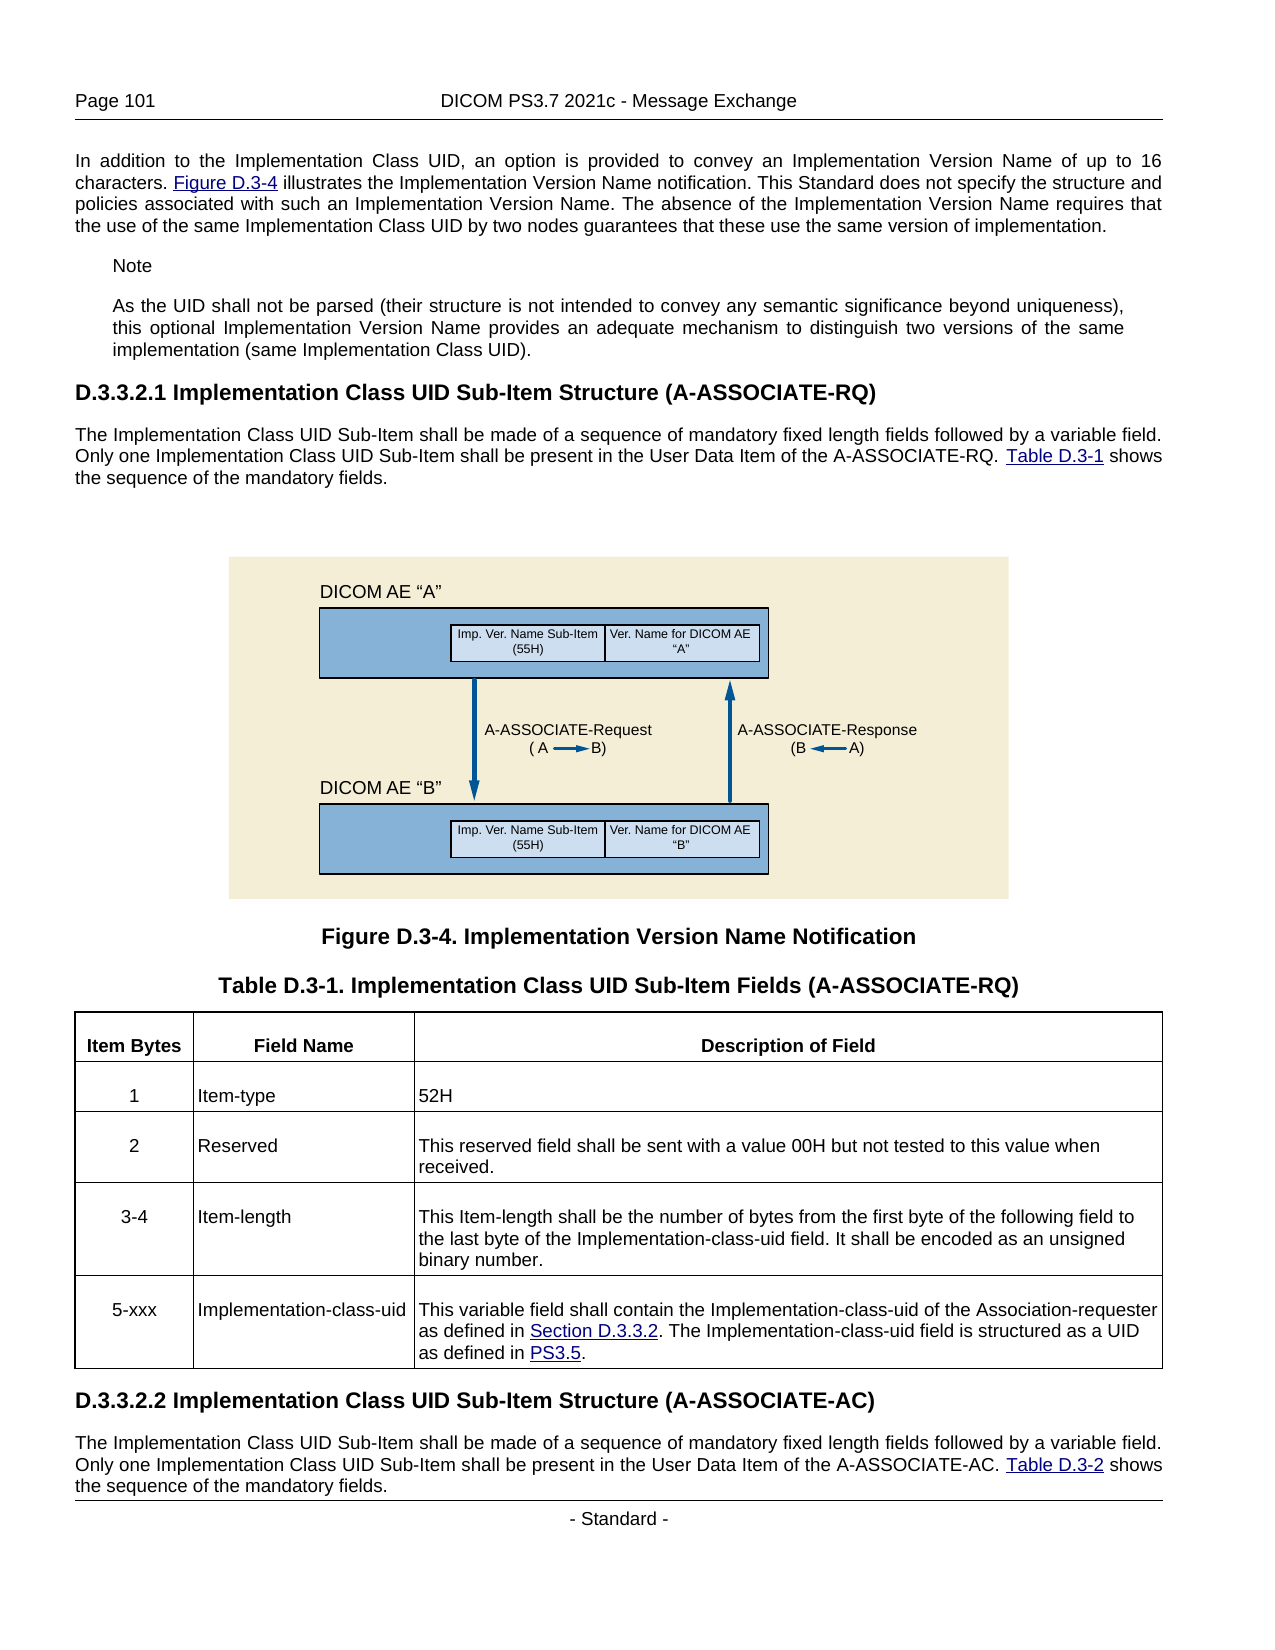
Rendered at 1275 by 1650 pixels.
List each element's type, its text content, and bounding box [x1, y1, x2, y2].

text Note [112, 255, 1125, 277]
table_cell This variable field shall contain the Implementation-class-uid of the Association-requester as defined in Section D.3.3.2. The Implementation-class-uid field is structured as a UID as defined in PS3.5. [415, 1276, 1162, 1368]
text As the UID shall not be parsed (their structure is not intended to convey any semantic significance beyond uniqueness), this optional Implementation Version Name provides an adequate mechanism to distinguish two versions of the same implementation (same Implementation Class UID). [112, 295, 1125, 360]
table_header Description of Field [415, 1013, 1162, 1061]
table_header Item Bytes [76, 1013, 193, 1061]
table_cell 1 [76, 1062, 193, 1111]
text Figure D.3-4. Implementation Version Name Notification [75, 924, 1162, 949]
table_cell Reserved [194, 1112, 414, 1182]
table_cell This reserved field shall be sent with a value 00H but not tested to this value when received. [415, 1112, 1162, 1182]
text In addition to the Implementation Class UID, an option is provided to convey an Implementation Version Name of up to 16 characters. Figure D.3-4 illustrates the Implementation Version Name notification. This Standard does not specify the structure and policies associated with such an Implementation Version Name. The absence of the Implementation Version Name requires that the use of the same Implementation Class UID by two nodes guarantees that these use the same version of implementation. [75, 150, 1162, 236]
text D.3.3.2.2 Implementation Class UID Sub-Item Structure (A-ASSOCIATE-AC) [75, 1387, 1162, 1413]
text D.3.3.2.1 Implementation Class UID Sub-Item Structure (A-ASSOCIATE-RQ) [75, 379, 1162, 404]
text Table D.3-1. Implementation Class UID Sub-Item Fields (A-ASSOCIATE-RQ) [75, 972, 1162, 998]
table_cell This Item-length shall be the number of bytes from the first byte of the following field to the last byte of the Implementation-class-uid field. It shall be encoded as an unsigned binary number. [415, 1183, 1162, 1275]
table_cell 3-4 [76, 1183, 193, 1275]
text The Implementation Class UID Sub-Item shall be made of a sequence of mandatory fixed length fields followed by a variable field. Only one Implementation Class UID Sub-Item shall be present in the User Data Item of the A-ASSOCIATE-AC. Table D.3-2 shows the sequence of the mandatory fields. [75, 1432, 1162, 1497]
table_cell Item-type [194, 1062, 414, 1111]
table_cell Item-length [194, 1183, 414, 1275]
table_cell 52H [415, 1062, 1162, 1111]
text The Implementation Class UID Sub-Item shall be made of a sequence of mandatory fixed length fields followed by a variable field. Only one Implementation Class UID Sub-Item shall be present in the User Data Item of the A-ASSOCIATE-RQ. Table D.3-1 shows the sequence of the mandatory fields. [75, 423, 1162, 488]
table_cell Implementation-class-uid [194, 1276, 414, 1368]
table_header Field Name [194, 1013, 414, 1061]
table_cell 5-xxx [76, 1276, 193, 1368]
table_cell 2 [76, 1112, 193, 1182]
